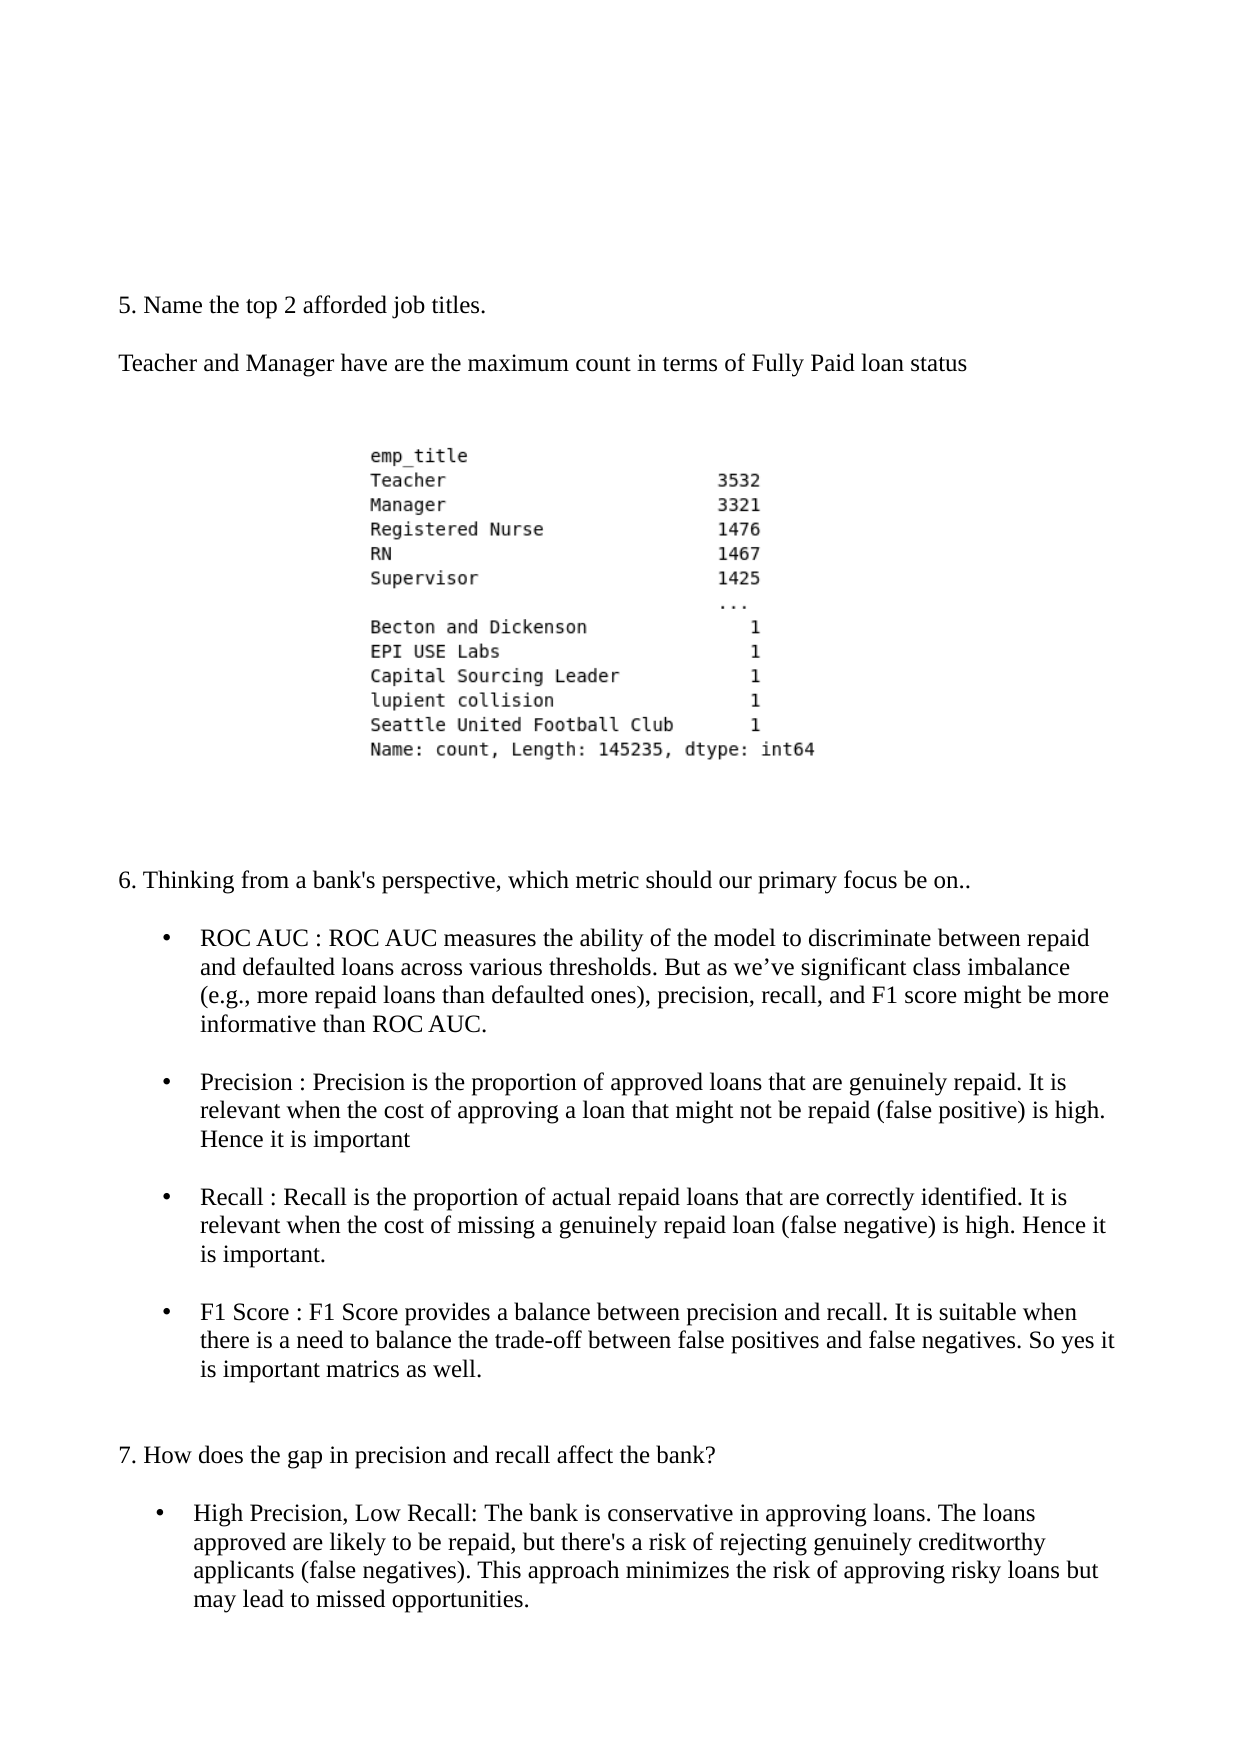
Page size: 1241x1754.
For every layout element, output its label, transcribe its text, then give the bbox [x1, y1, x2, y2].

text 7. How does the gap in precision and recall affect the bank? [118, 1441, 1122, 1469]
text 5. Name the top 2 afforded job titles. [118, 291, 1122, 319]
list Precision : Precision is the proportion of approved loans that are genuinely repaid. It is relevant when the cost of approving a loan that might not be repaid (false positive) is high. Hence it is important [162, 1067, 1122, 1153]
text 6. Thinking from a bank's perspective, which metric should our primary focus be on.. [118, 866, 1122, 894]
list High Precision, Low Recall: The bank is conservative in approving loans. The loans approved are likely to be repaid, but there's a risk of rejecting genuinely creditworthy applicants (false negatives). This approach minimizes the risk of approving risky loans but may lead to missed opportunities. [156, 1498, 1122, 1613]
text Teacher and Manager have are the maximum count in terms of Fully Paid loan status [118, 348, 1122, 377]
picture [355, 434, 885, 784]
list F1 Score : F1 Score provides a balance between precision and recall. It is suitable when there is a need to balance the trade-off between false positives and false negatives. So yes it is important matrics as well. [162, 1297, 1122, 1383]
list Recall : Recall is the proportion of actual repaid loans that are correctly identified. It is relevant when the cost of missing a genuinely repaid loan (false negative) is high. Hence it is important. [162, 1182, 1122, 1268]
list ROC AUC : ROC AUC measures the ability of the model to discriminate between repaid and defaulted loans across various thresholds. But as we’ve significant class imbalance (e.g., more repaid loans than defaulted ones), precision, recall, and F1 score might be more informative than ROC AUC. [162, 923, 1122, 1038]
